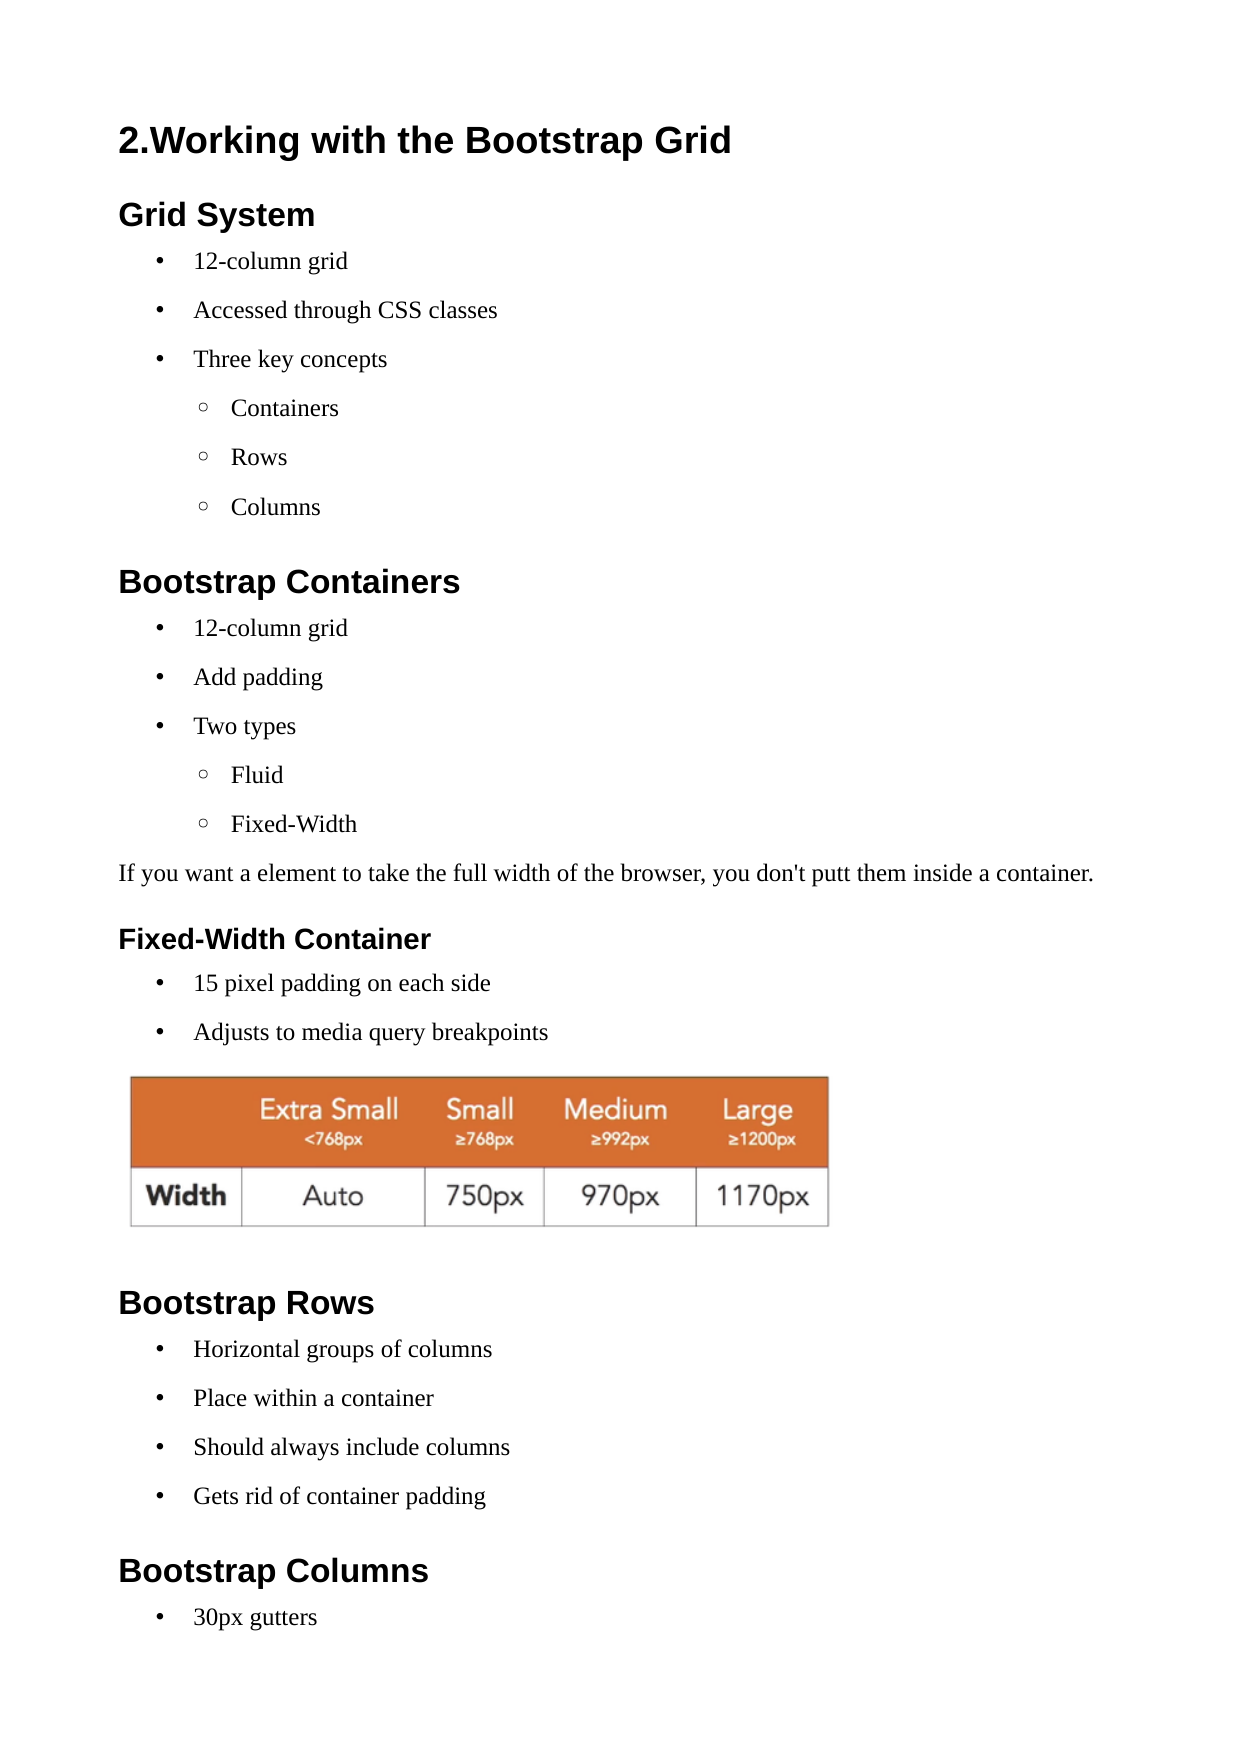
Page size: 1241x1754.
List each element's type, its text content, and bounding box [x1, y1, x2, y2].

list 12-column grid [156, 246, 1122, 275]
subtitle Grid System [118, 195, 1122, 234]
list Place within a container [156, 1383, 1122, 1412]
list Should always include columns [156, 1432, 1122, 1461]
text If you want a element to take the full width of the browser, you don't putt them inside a container. [118, 858, 1122, 887]
list Two types [156, 711, 1122, 739]
list Horizontal groups of columns [156, 1334, 1122, 1363]
list Containers [193, 393, 1122, 422]
subtitle Bootstrap Rows [118, 1283, 1122, 1322]
list Gets rid of container padding [156, 1481, 1122, 1510]
list 30px gutters [156, 1602, 1122, 1631]
list 12-column grid [156, 613, 1122, 641]
subtitle 2.Working with the Bootstrap Grid [118, 118, 1122, 162]
subtitle Bootstrap Columns [118, 1551, 1122, 1590]
list Accessed through CSS classes [156, 295, 1122, 324]
list Three key concepts [156, 344, 1122, 373]
list Adjusts to media query breakpoints [156, 1017, 1122, 1046]
list Columns [193, 492, 1122, 520]
subtitle Fixed-Width Container [118, 922, 1122, 955]
list Add padding [156, 662, 1122, 690]
subtitle Bootstrap Containers [118, 561, 1122, 600]
list Fixed-Width [193, 809, 1122, 838]
list Fluid [193, 760, 1122, 788]
list Rows [193, 442, 1122, 471]
list 15 pixel padding on each side [156, 968, 1122, 997]
picture [127, 1073, 835, 1228]
